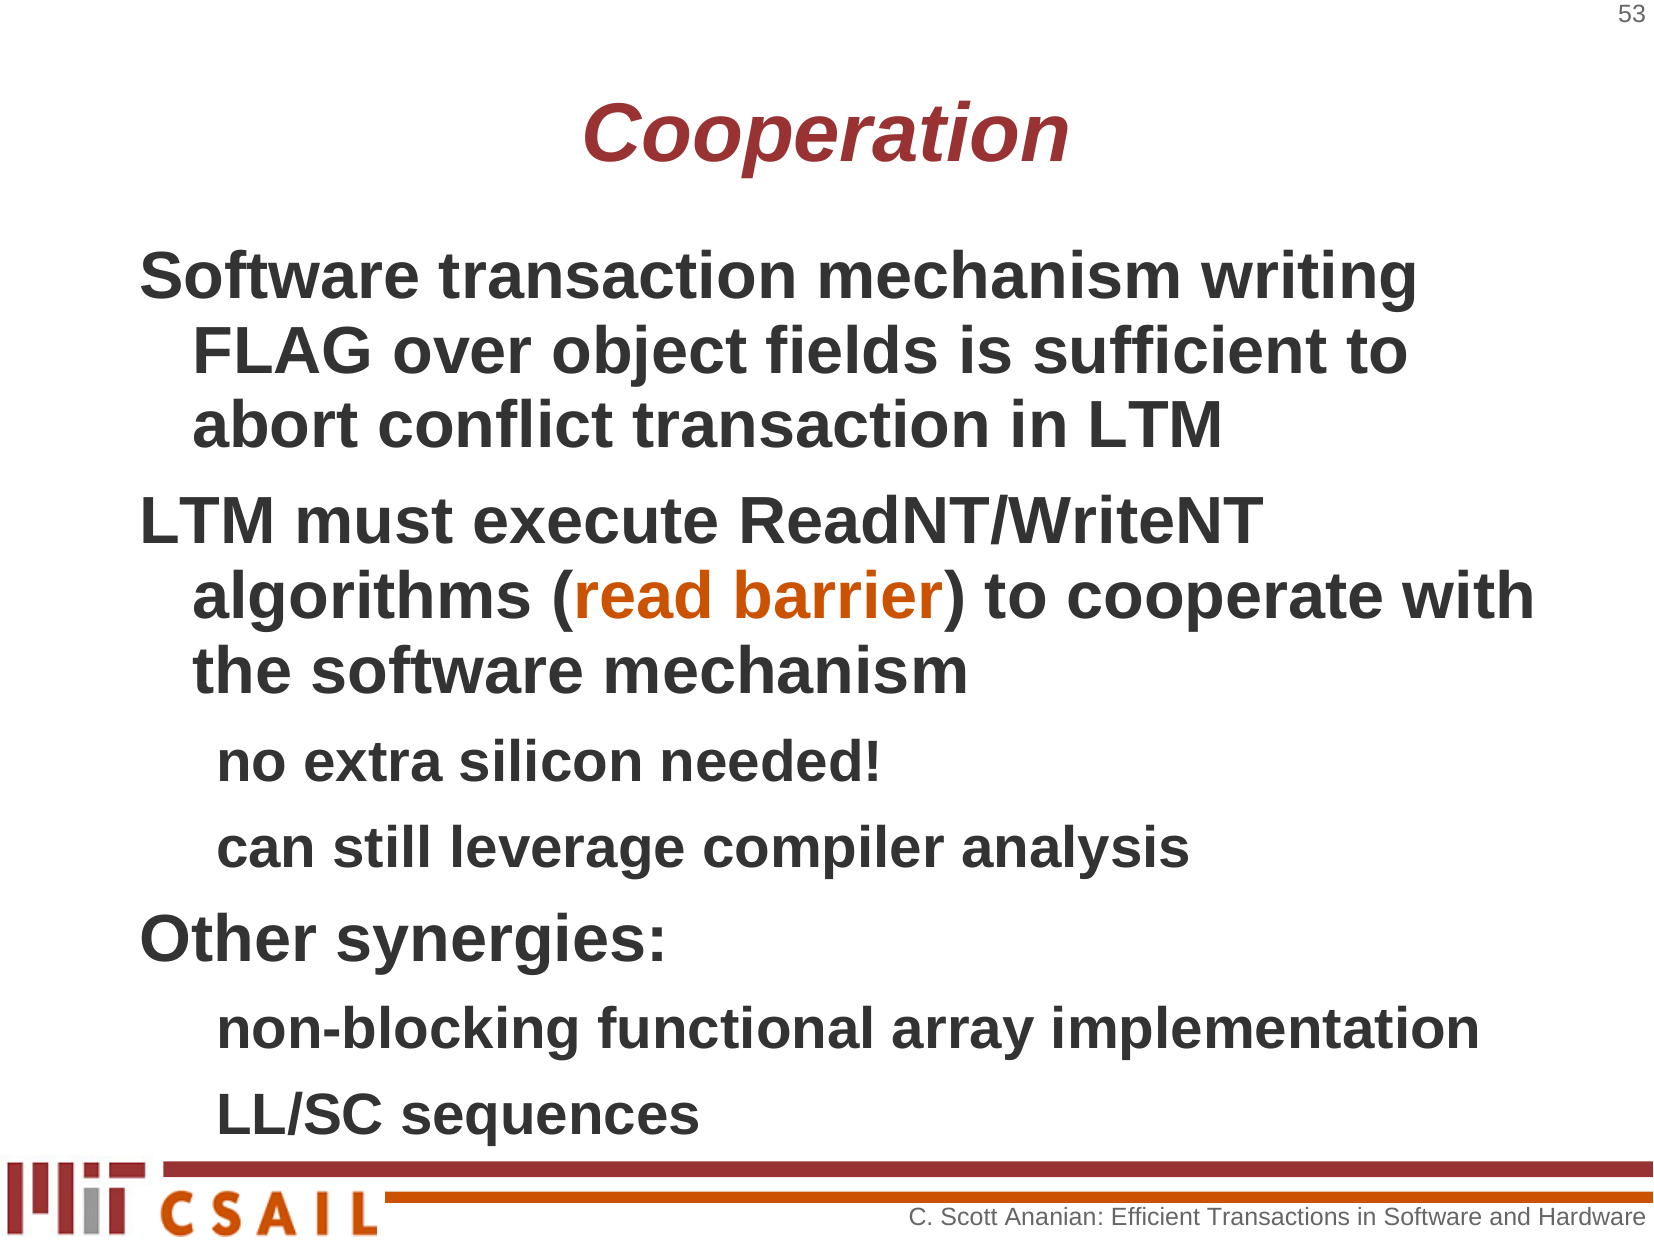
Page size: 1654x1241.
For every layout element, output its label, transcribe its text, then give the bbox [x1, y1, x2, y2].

picture [0, 1155, 377, 1237]
title Cooperation [52, 28, 1601, 237]
list Software transaction mechanism writing FLAG over object fields is sufficient to abort conflict transaction in LTM LTM must execute ReadNT/WriteNT algorithms (read barrier) to cooperate with the software mechanism no extra silicon needed! can still leverage compiler analysis Other synergies: non-blocking functional array implementation LL/SC sequences [121, 237, 1561, 1148]
